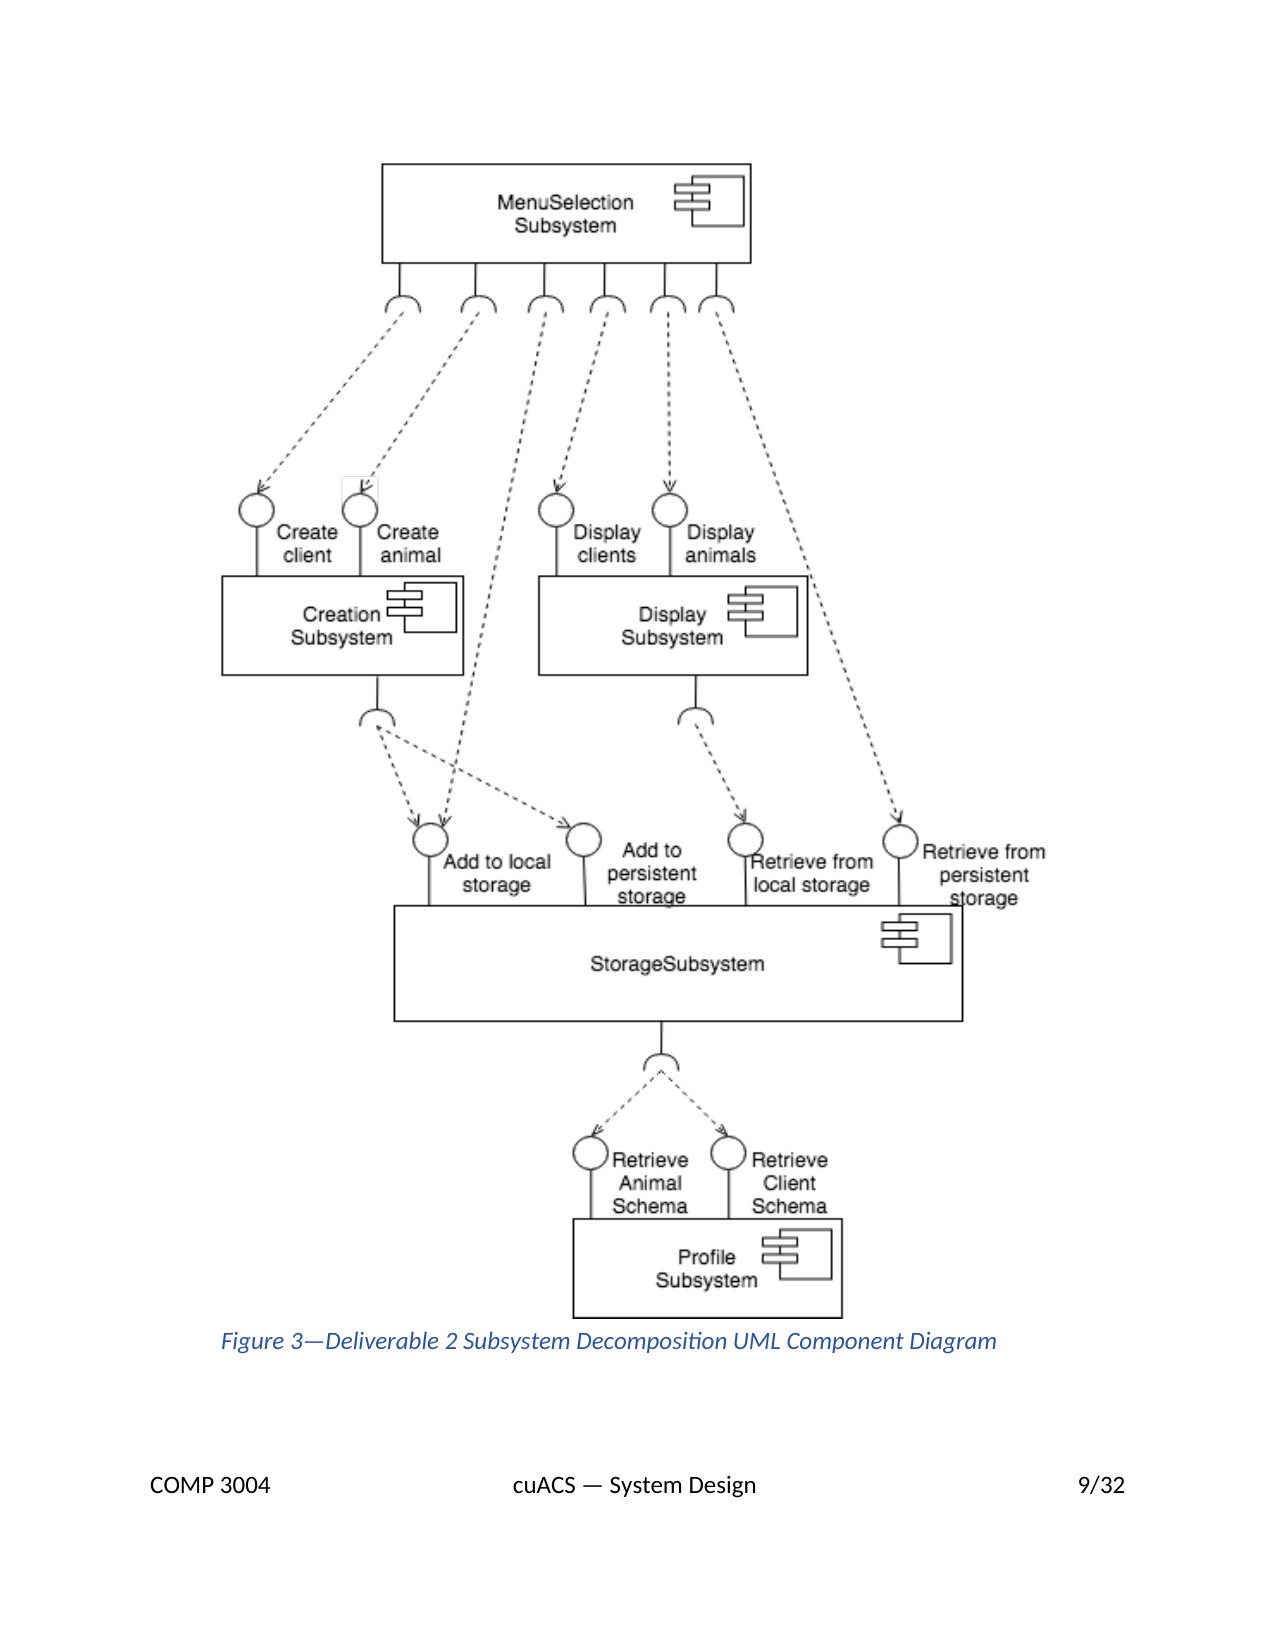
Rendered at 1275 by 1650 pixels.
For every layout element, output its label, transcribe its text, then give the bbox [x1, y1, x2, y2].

picture [220, 162, 1055, 1319]
text Figure 3—Deliverable 2 Subsystem Decomposition UML Component Diagram [221, 1319, 1054, 1356]
